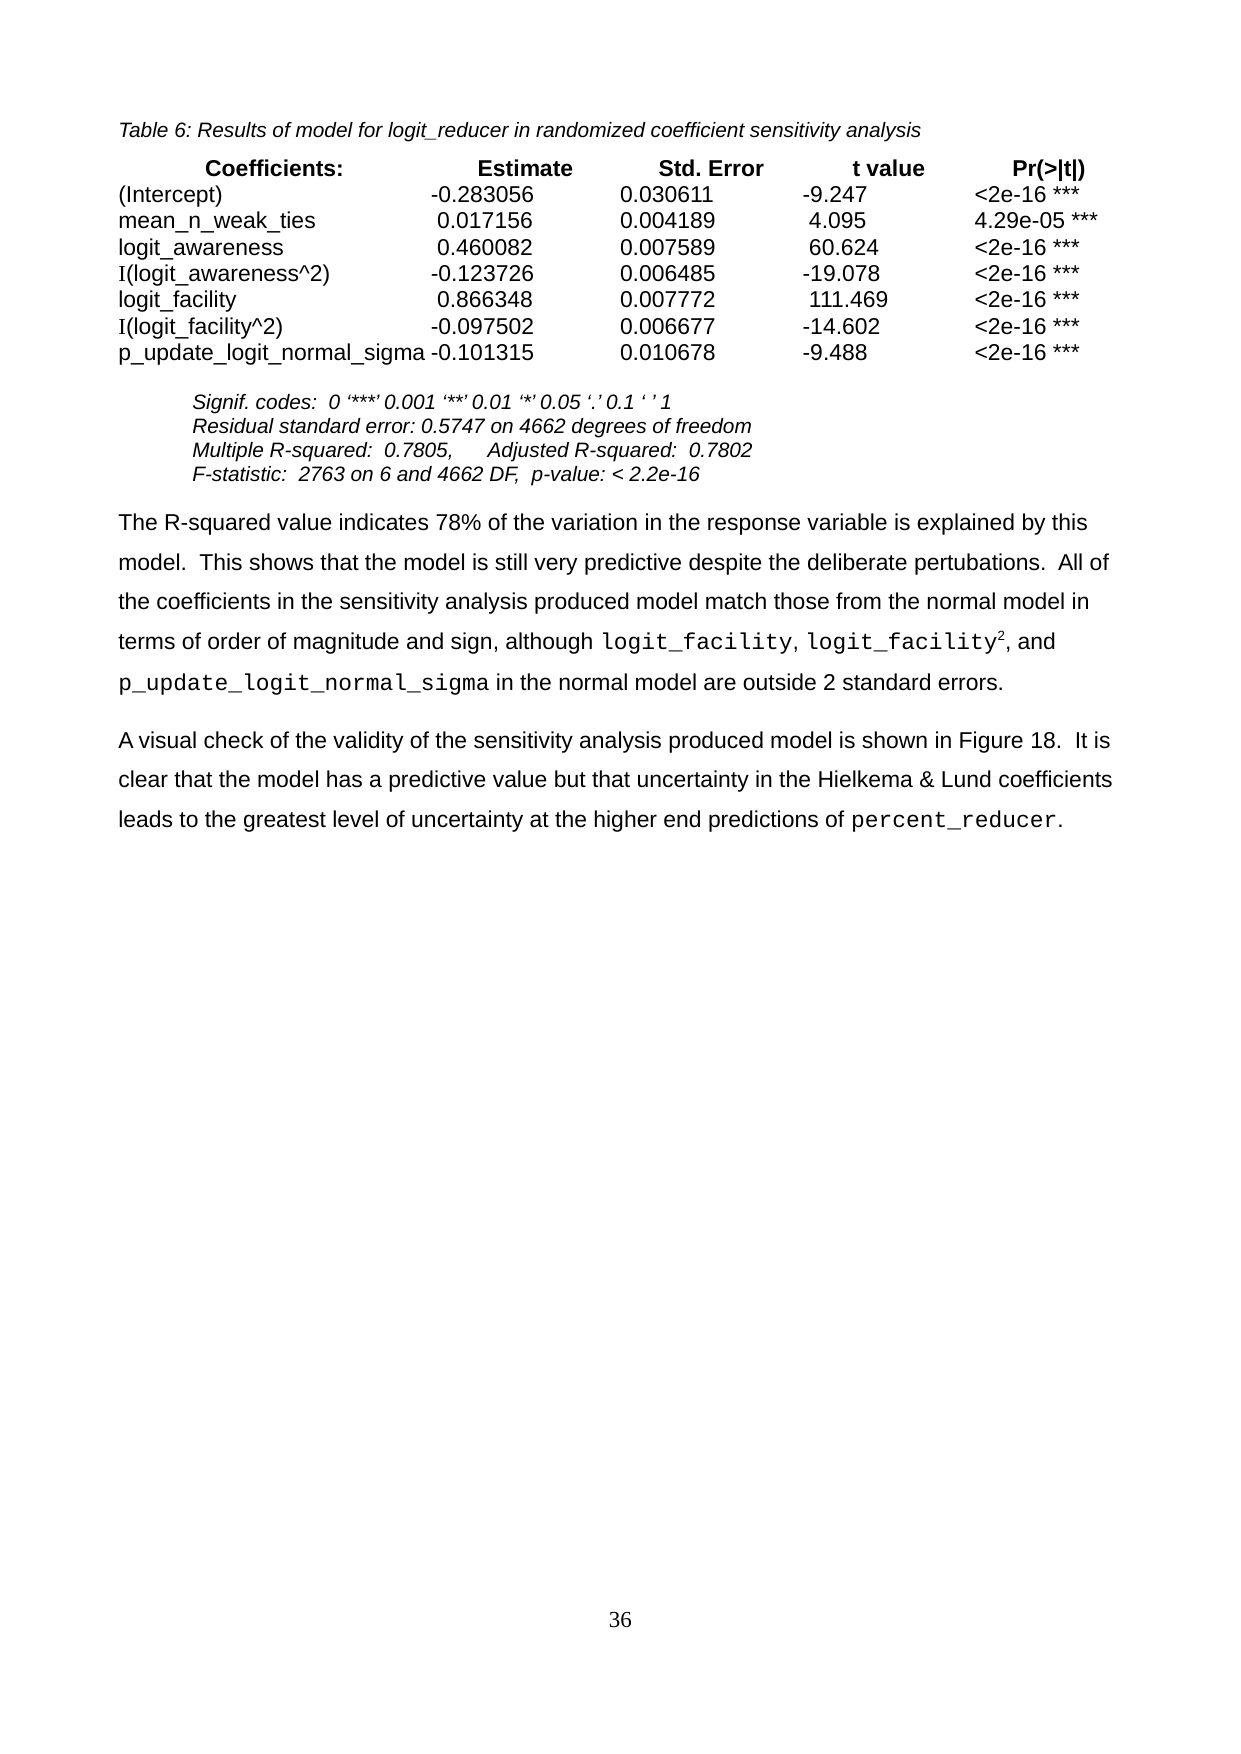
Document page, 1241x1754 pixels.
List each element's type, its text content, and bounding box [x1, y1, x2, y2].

table_cell <2e-16 *** [974, 234, 1123, 260]
table_cell 0.460082 [431, 234, 620, 260]
table_cell logit_awareness [118, 234, 431, 260]
table_cell -0.097502 [431, 313, 620, 339]
table_cell 0.030611 [620, 181, 802, 207]
table_header Estimate [431, 155, 620, 181]
table_cell 60.624 [803, 234, 974, 260]
text The R-squared value indicates 78% of the variation in the response variable is explained by this model. This shows that the model is still very predictive despite the deliberate pertubations. All of the coefficients in the sensitivity analysis produced model match those from the normal model in terms of order of magnitude and sign, although logit_facility, logit_facility2, and p_update_logit_normal_sigma in the normal model are outside 2 standard errors. [118, 509, 1122, 698]
table_cell -0.283056 [431, 181, 620, 207]
table_cell 0.006677 [620, 313, 802, 339]
table_cell 0.007589 [620, 234, 802, 260]
text Table 6: Results of model for logit_reducer in randomized coefficient sensitivity analysis [118, 118, 1122, 142]
table_cell -9.488 [803, 339, 974, 366]
table_cell -19.078 [803, 260, 974, 286]
text Signif. codes: 0 ‘***’ 0.001 ‘**’ 0.01 ‘*’ 0.05 ‘.’ 0.1 ‘ ’ 1 [192, 389, 1122, 413]
table_cell (Intercept) [118, 181, 431, 207]
table_header t value [803, 155, 974, 181]
table_cell 111.469 [803, 286, 974, 313]
table_cell 0.006485 [620, 260, 802, 286]
table_cell 0.017156 [431, 207, 620, 234]
table_cell 4.29e-05 *** [974, 207, 1123, 234]
table_cell 0.004189 [620, 207, 802, 234]
table_cell -14.602 [803, 313, 974, 339]
table_cell -9.247 [803, 181, 974, 207]
table_cell logit_facility [118, 286, 431, 313]
table_cell <2e-16 *** [974, 286, 1123, 313]
table_cell 4.095 [803, 207, 974, 234]
text F-statistic: 2763 on 6 and 4662 DF, p-value: < 2.2e-16 [192, 461, 1122, 485]
table_cell -0.123726 [431, 260, 620, 286]
table_cell 0.010678 [620, 339, 802, 366]
table_cell 0.866348 [431, 286, 620, 313]
table_cell <2e-16 *** [974, 181, 1123, 207]
table_cell I(logit_awareness^2) [118, 260, 431, 286]
table_cell mean_n_weak_ties [118, 207, 431, 234]
table_cell 0.007772 [620, 286, 802, 313]
table_cell -0.101315 [431, 339, 620, 366]
table_cell <2e-16 *** [974, 339, 1123, 366]
table_header Coefficients: [118, 155, 431, 181]
table_header Std. Error [620, 155, 802, 181]
table_cell I(logit_facility^2) [118, 313, 431, 339]
text A visual check of the validity of the sensitivity analysis produced model is shown in Figure 18. It is clear that the model has a predictive value but that uncertainty in the Hielkema & Lund coefficients leads to the greatest level of uncertainty at the higher end predictions of percent_reducer. [118, 727, 1122, 834]
table_cell <2e-16 *** [974, 260, 1123, 286]
text Residual standard error: 0.5747 on 4662 degrees of freedom [192, 413, 1122, 437]
table_cell <2e-16 *** [974, 313, 1123, 339]
table_header Pr(>|t|) [974, 155, 1123, 181]
table_cell p_update_logit_normal_sigma [118, 339, 431, 366]
text Multiple R-squared: 0.7805, Adjusted R-squared: 0.7802 [192, 437, 1122, 461]
